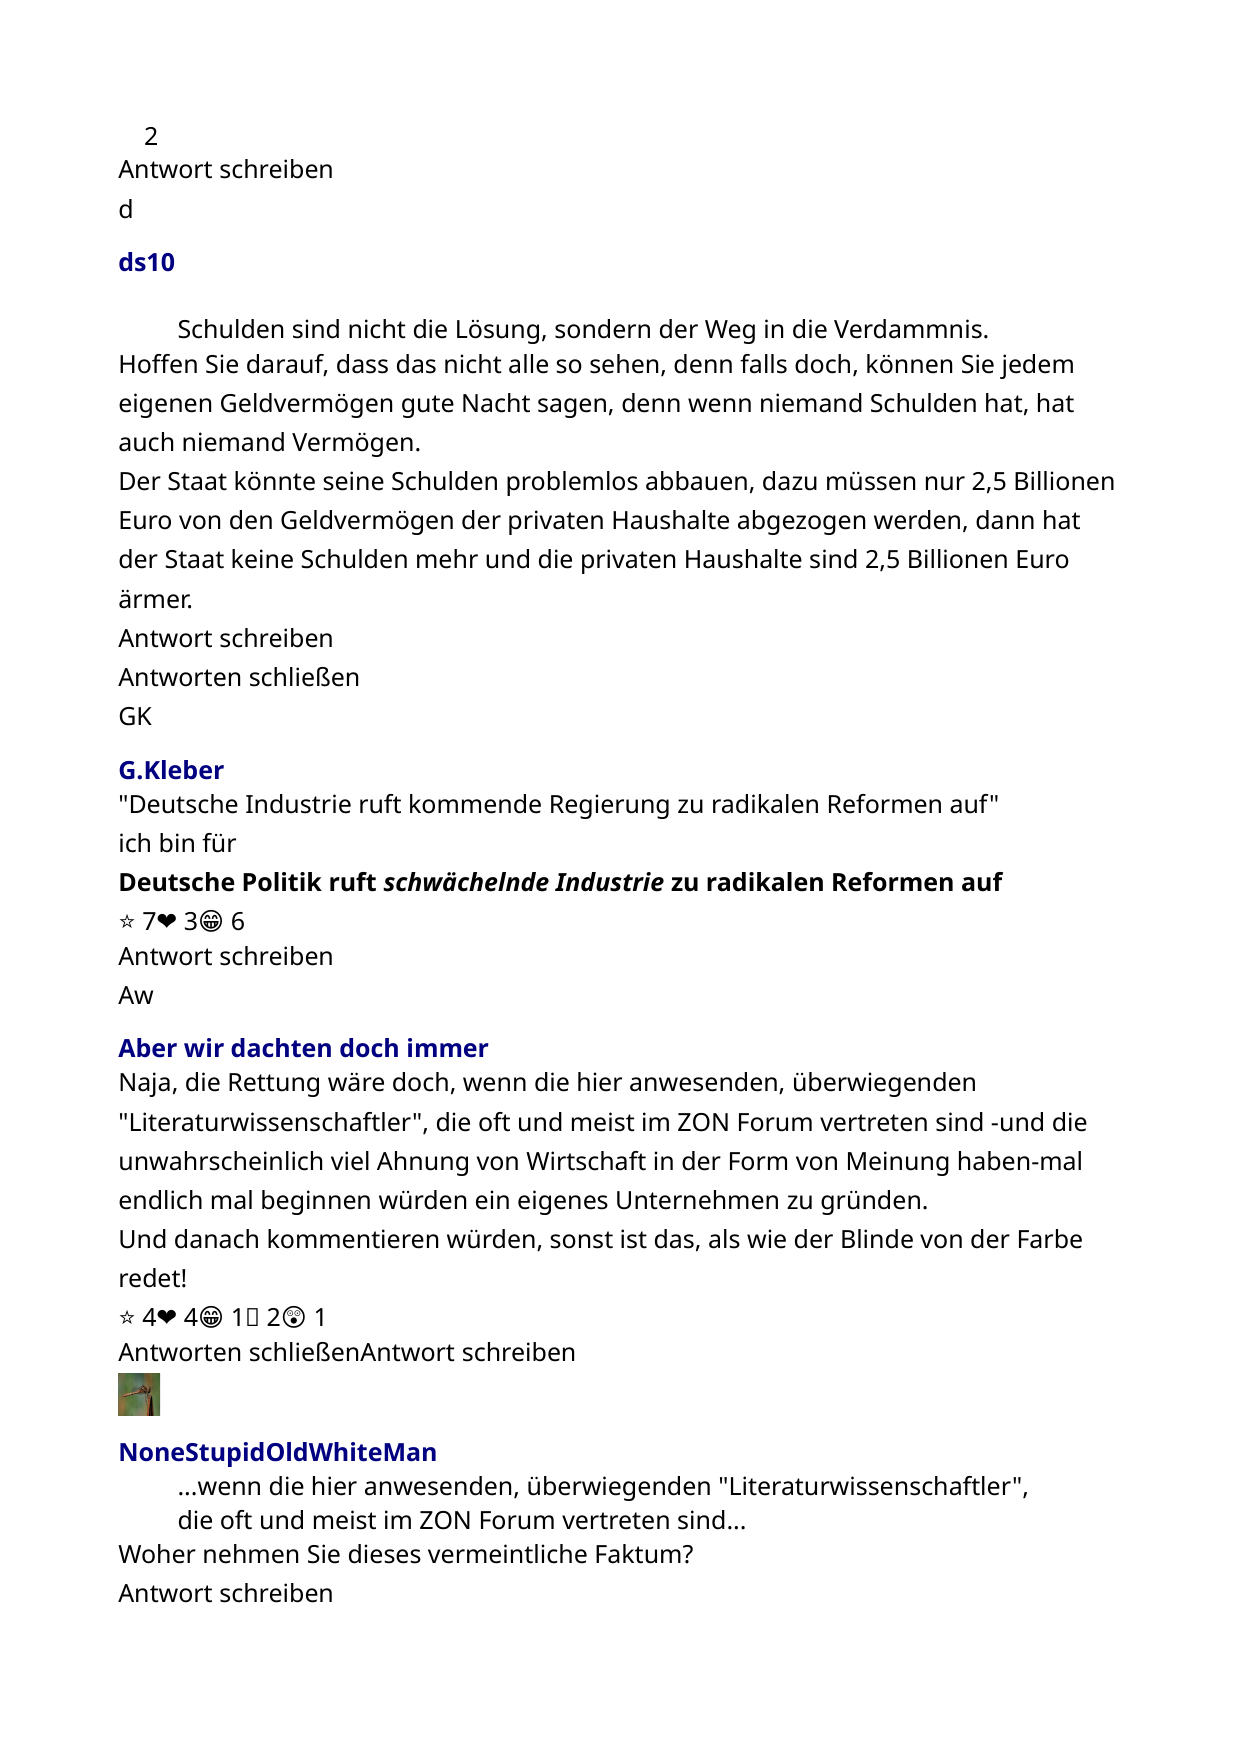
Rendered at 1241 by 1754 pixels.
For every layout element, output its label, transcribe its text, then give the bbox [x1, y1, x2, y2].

text ich bin für [118, 826, 1122, 860]
text Antwort schreiben [118, 938, 1122, 972]
text d [118, 191, 1122, 225]
picture [118, 1373, 161, 1416]
text ⭐️ 4❤️ 4😁 1🤨 2😲 1 [118, 1300, 1122, 1334]
text 🤨 2 [118, 118, 1122, 152]
text ⭐️ 7❤️ 3😁 6 [118, 904, 1122, 938]
subtitle NoneStupidOldWhiteMan [118, 1434, 1122, 1468]
subtitle ds10 [118, 245, 1122, 279]
text GK [118, 699, 1122, 733]
text Antworten schließen [118, 659, 1122, 694]
text Der Staat könnte seine Schulden problemlos abbauen, dazu müssen nur 2,5 Billionen Euro von den Geldvermögen der privaten Haushalte abgezogen werden, dann hat der Staat keine Schulden mehr und die privaten Haushalte sind 2,5 Billionen Euro ärmer. [118, 464, 1122, 615]
text Und danach kommentieren würden, sonst ist das, als wie der Blinde von der Farbe redet! [118, 1222, 1122, 1295]
text Aw [118, 977, 1122, 1011]
text Deutsche Politik ruft schwächelnde Industrie zu radikalen Reformen auf [118, 865, 1122, 899]
text Schulden sind nicht die Lösung, sondern der Weg in die Verdammnis. [177, 312, 1063, 346]
subtitle G.Kleber [118, 752, 1122, 787]
text Antwort schreiben [118, 152, 1122, 186]
text ...wenn die hier anwesenden, überwiegenden "Literaturwissenschaftler", die oft und meist im ZON Forum vertreten sind... [177, 1468, 1063, 1537]
text Hoffen Sie darauf, dass das nicht alle so sehen, denn falls doch, können Sie jedem eigenen Geldvermögen gute Nacht sagen, denn wenn niemand Schulden hat, hat auch niemand Vermögen. [118, 346, 1122, 459]
text Antworten schließenAntwort schreiben [118, 1334, 1122, 1368]
subtitle Aber wir dachten doch immer [118, 1031, 1122, 1065]
text Woher nehmen Sie dieses vermeintliche Faktum? [118, 1537, 1122, 1571]
text "Deutsche Industrie ruft kommende Regierung zu radikalen Reformen auf" [118, 787, 1122, 821]
text Antwort schreiben [118, 1576, 1122, 1610]
text Antwort schreiben [118, 620, 1122, 654]
text Naja, die Rettung wäre doch, wenn die hier anwesenden, überwiegenden "Literaturwissenschaftler", die oft und meist im ZON Forum vertreten sind -und die unwahrscheinlich viel Ahnung von Wirtschaft in der Form von Meinung haben-mal endlich mal beginnen würden ein eigenes Unternehmen zu gründen. [118, 1065, 1122, 1217]
